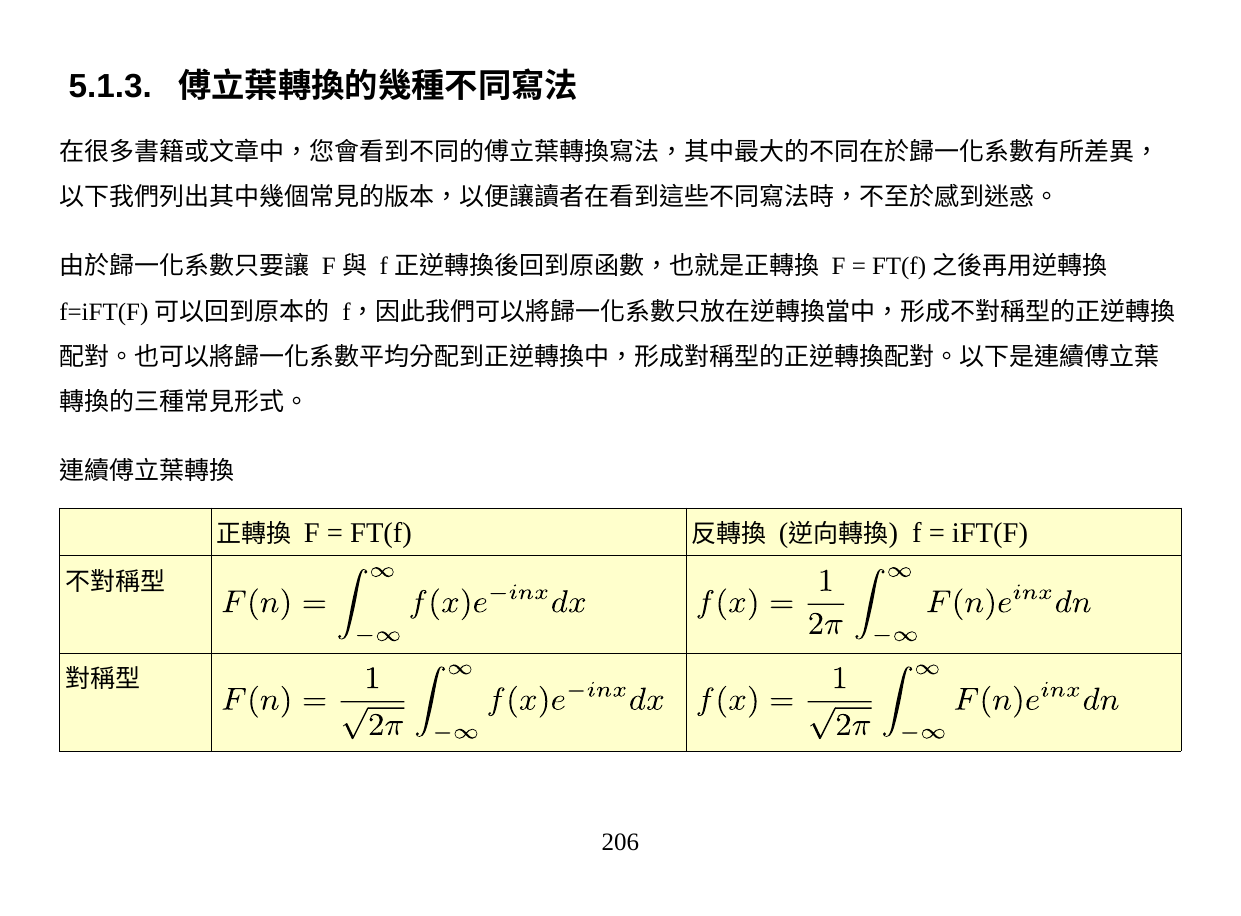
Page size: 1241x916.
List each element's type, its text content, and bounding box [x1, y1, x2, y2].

table_header [60, 509, 211, 555]
text 連續傅立葉轉換 [59, 451, 1181, 487]
table_cell 不對稱型 [60, 556, 211, 653]
table_cell [687, 556, 1181, 653]
subtitle 傅立葉轉換的幾種不同寫法 [59, 59, 1181, 107]
table_cell [212, 654, 686, 751]
table_header 正轉換 F = FT(f) [212, 509, 686, 555]
table_cell 對稱型 [60, 654, 211, 751]
text 由於歸一化系數只要讓 F 與 f 正逆轉換後回到原函數，也就是正轉換 F = FT(f) 之後再用逆轉換 f=iFT(F) 可以回到原本的 f，因此我們可以將歸一化系數只放在逆轉換當中，形成不對稱型的正逆轉換配對。也可以將歸一化系數平均分配到正逆轉換中，形成對稱型的正逆轉換配對。以下是連續傅立葉轉換的三種常見形式。 [59, 246, 1181, 418]
table_cell [687, 654, 1181, 751]
text 在很多書籍或文章中，您會看到不同的傅立葉轉換寫法，其中最大的不同在於歸一化系數有所差異，以下我們列出其中幾個常見的版本，以便讓讀者在看到這些不同寫法時，不至於感到迷惑。 [59, 132, 1181, 213]
table_cell [212, 556, 686, 653]
table_header 反轉換 (逆向轉換) f = iFT(F) [687, 509, 1181, 555]
